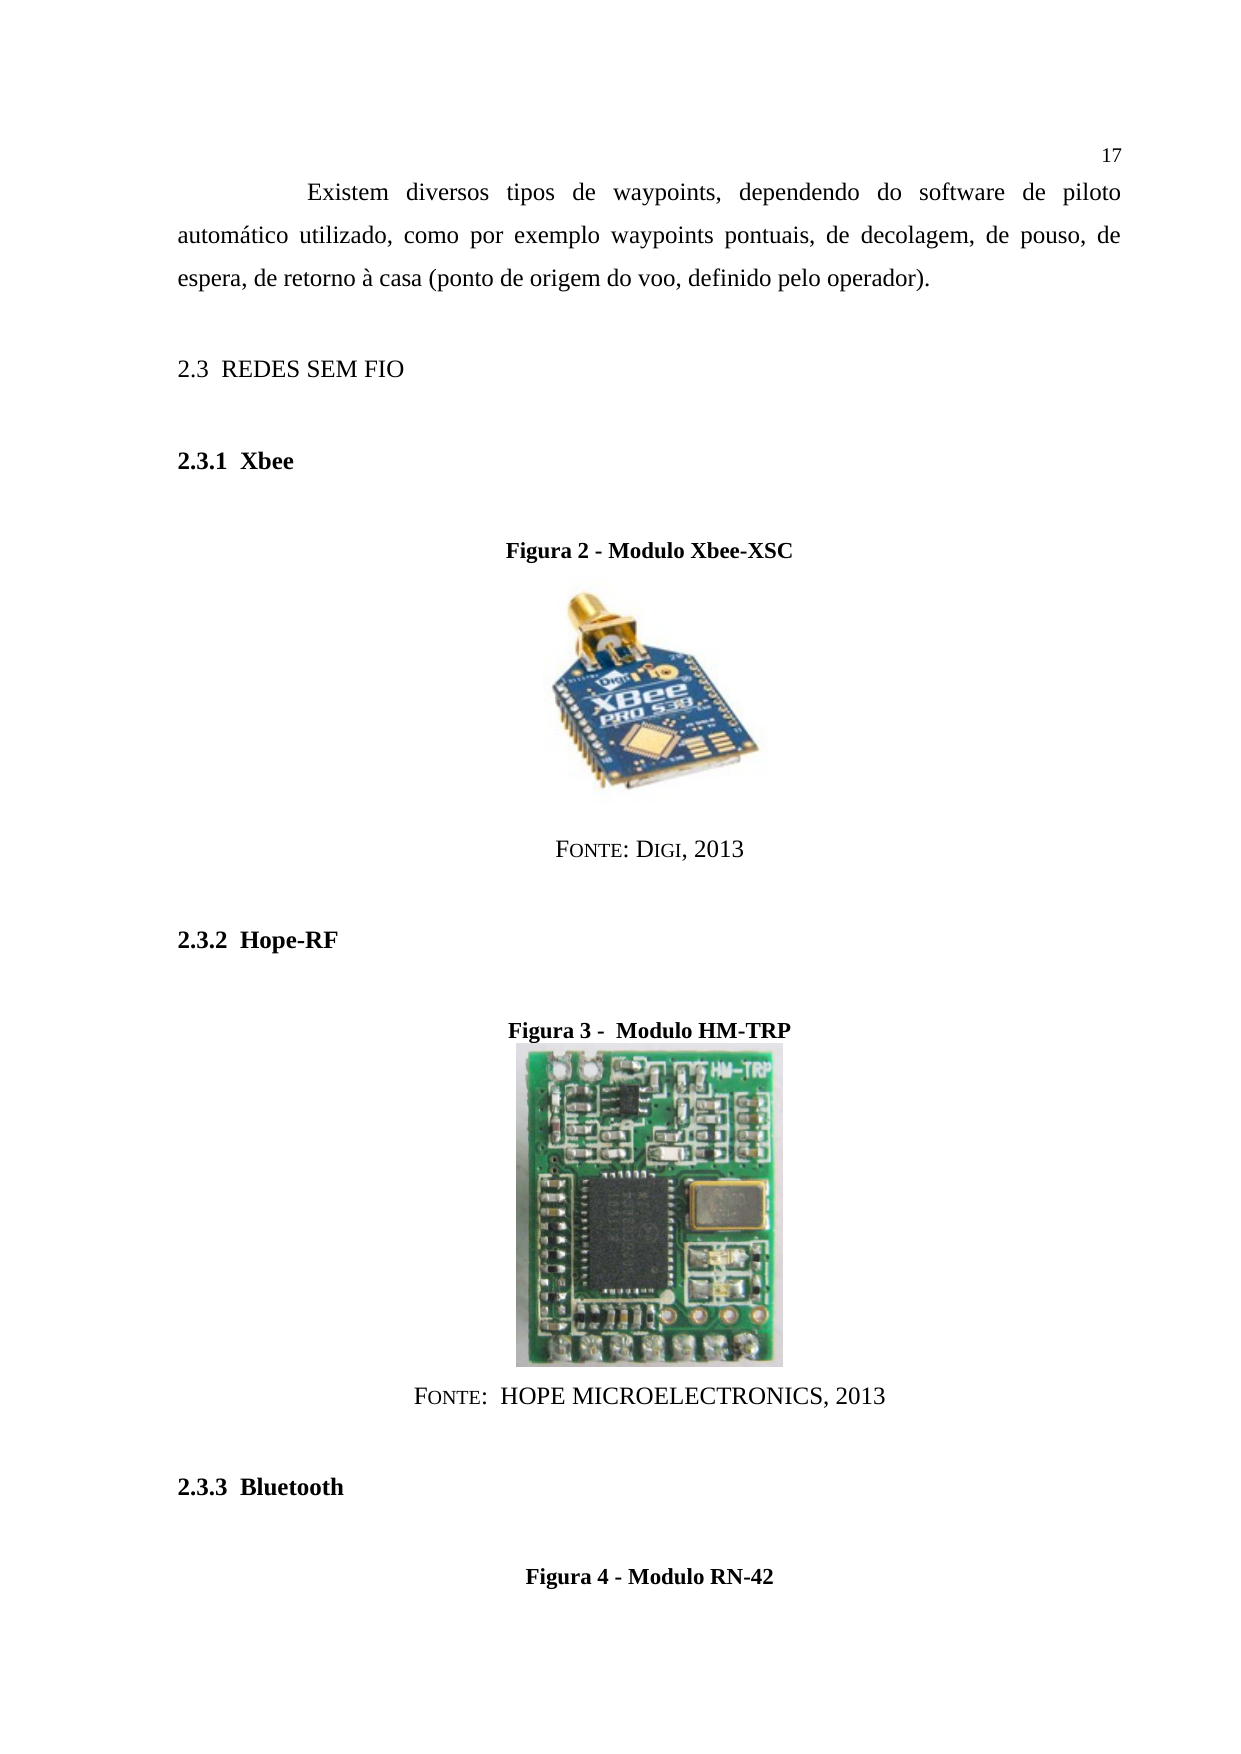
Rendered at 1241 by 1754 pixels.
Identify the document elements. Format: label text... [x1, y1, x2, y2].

text Existem diversos tipos de waypoints, dependendo do software de piloto automático utilizado, como por exemplo waypoints pontuais, de decolagem, de pouso, de espera, de retorno à casa (ponto de origem do voo, definido pelo operador). [177, 177, 1122, 292]
subtitle Bluetooth [177, 1472, 1122, 1501]
list Modulo RN-42 [177, 1563, 1122, 1590]
subtitle Hope-RF [177, 926, 1122, 954]
picture [493, 576, 806, 821]
picture [516, 1043, 783, 1367]
subtitle Xbee [177, 446, 1122, 474]
list Modulo Xbee-XSC [177, 537, 1122, 563]
subtitle Redes sem fio [177, 354, 1122, 383]
text Fonte: Digi, 2013 [177, 821, 1122, 863]
list Modulo HM-TRP [177, 1017, 1122, 1043]
text Fonte: HOPE MICROELECTRONICS, 2013 [177, 1367, 1122, 1410]
